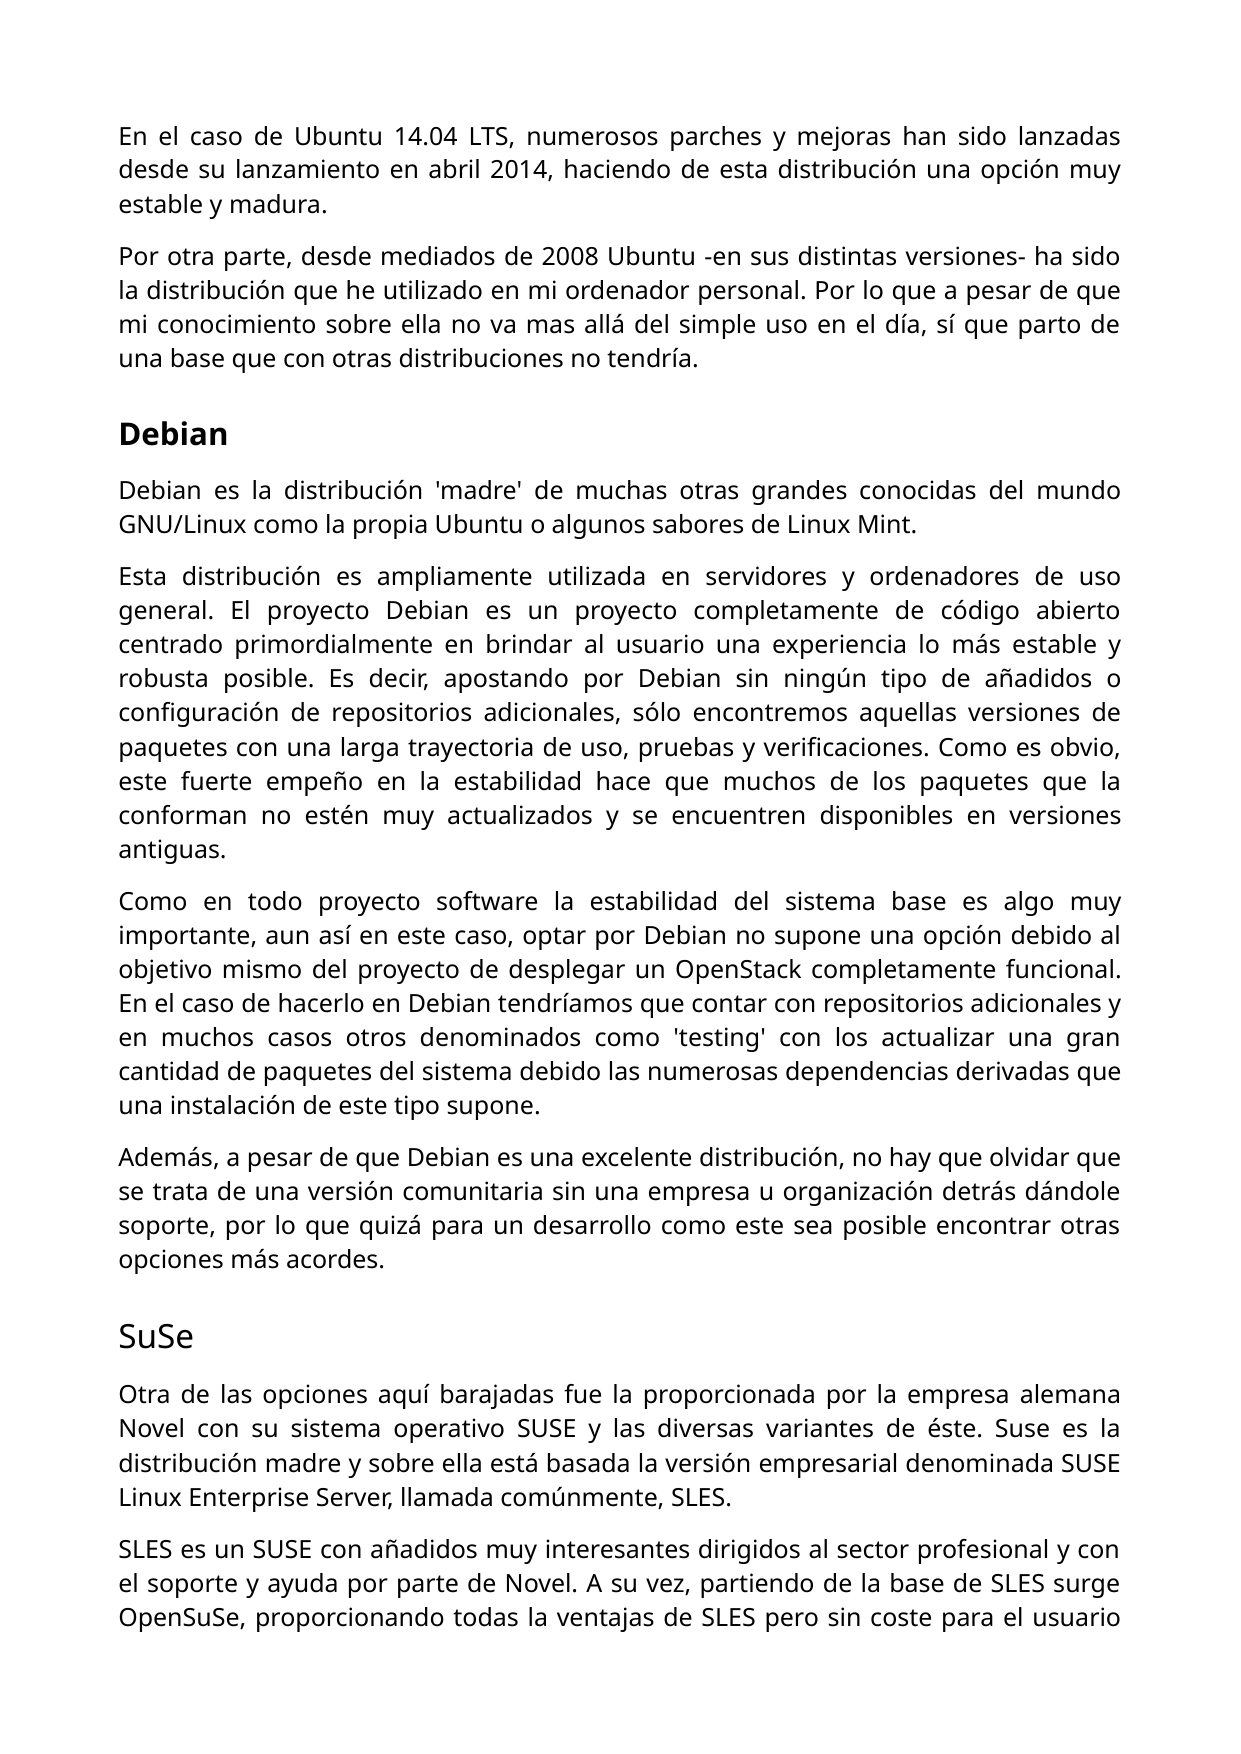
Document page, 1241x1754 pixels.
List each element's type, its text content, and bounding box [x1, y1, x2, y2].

text En el caso de Ubuntu 14.04 LTS, numerosos parches y mejoras han sido lanzadas desde su lanzamiento en abril 2014, haciendo de esta distribución una opción muy estable y madura. [118, 118, 1122, 220]
text Por otra parte, desde mediados de 2008 Ubuntu -en sus distintas versiones- ha sido la distribución que he utilizado en mi ordenador personal. Por lo que a pesar de que mi conocimiento sobre ella no va mas allá del simple uso en el día, sí que parto de una base que con otras distribuciones no tendría. [118, 238, 1122, 374]
text Debian es la distribución 'madre' de muchas otras grandes conocidas del mundo GNU/Linux como la propia Ubuntu o algunos sabores de Linux Mint. [118, 473, 1122, 541]
subtitle Debian [118, 412, 1122, 454]
text Esta distribución es ampliamente utilizada en servidores y ordenadores de uso general. El proyecto Debian es un proyecto completamente de código abierto centrado primordialmente en brindar al usuario una experiencia lo más estable y robusta posible. Es decir, apostando por Debian sin ningún tipo de añadidos o configuración de repositorios adicionales, sólo encontremos aquellas versiones de paquetes con una larga trayectoria de uso, pruebas y verificaciones. Como es obvio, este fuerte empeño en la estabilidad hace que muchos de los paquetes que la conforman no estén muy actualizados y se encuentren disponibles en versiones antiguas. [118, 559, 1122, 865]
text Como en todo proyecto software la estabilidad del sistema base es algo muy importante, aun así en este caso, optar por Debian no supone una opción debido al objetivo mismo del proyecto de desplegar un OpenStack completamente funcional. En el caso de hacerlo en Debian tendríamos que contar con repositorios adicionales y en muchos casos otros denominados como 'testing' con los actualizar una gran cantidad de paquetes del sistema debido las numerosas dependencias derivadas que una instalación de este tipo supone. [118, 883, 1122, 1122]
text Además, a pesar de que Debian es una excelente distribución, no hay que olvidar que se trata de una versión comunitaria sin una empresa u organización detrás dándole soporte, por lo que quizá para un desarrollo como este sea posible encontrar otras opciones más acordes. [118, 1140, 1122, 1276]
text SLES es un SUSE con añadidos muy interesantes dirigidos al sector profesional y con el soporte y ayuda por parte de Novel. A su vez, partiendo de la base de SLES surge OpenSuSe, proporcionando todas la ventajas de SLES pero sin coste para el usuario [118, 1531, 1122, 1633]
subtitle SuSe [118, 1313, 1122, 1358]
text Otra de las opciones aquí barajadas fue la proporcionada por la empresa alemana Novel con su sistema operativo SUSE y las diversas variantes de éste. Suse es la distribución madre y sobre ella está basada la versión empresarial denominada SUSE Linux Enterprise Server, llamada comúnmente, SLES. [118, 1377, 1122, 1513]
